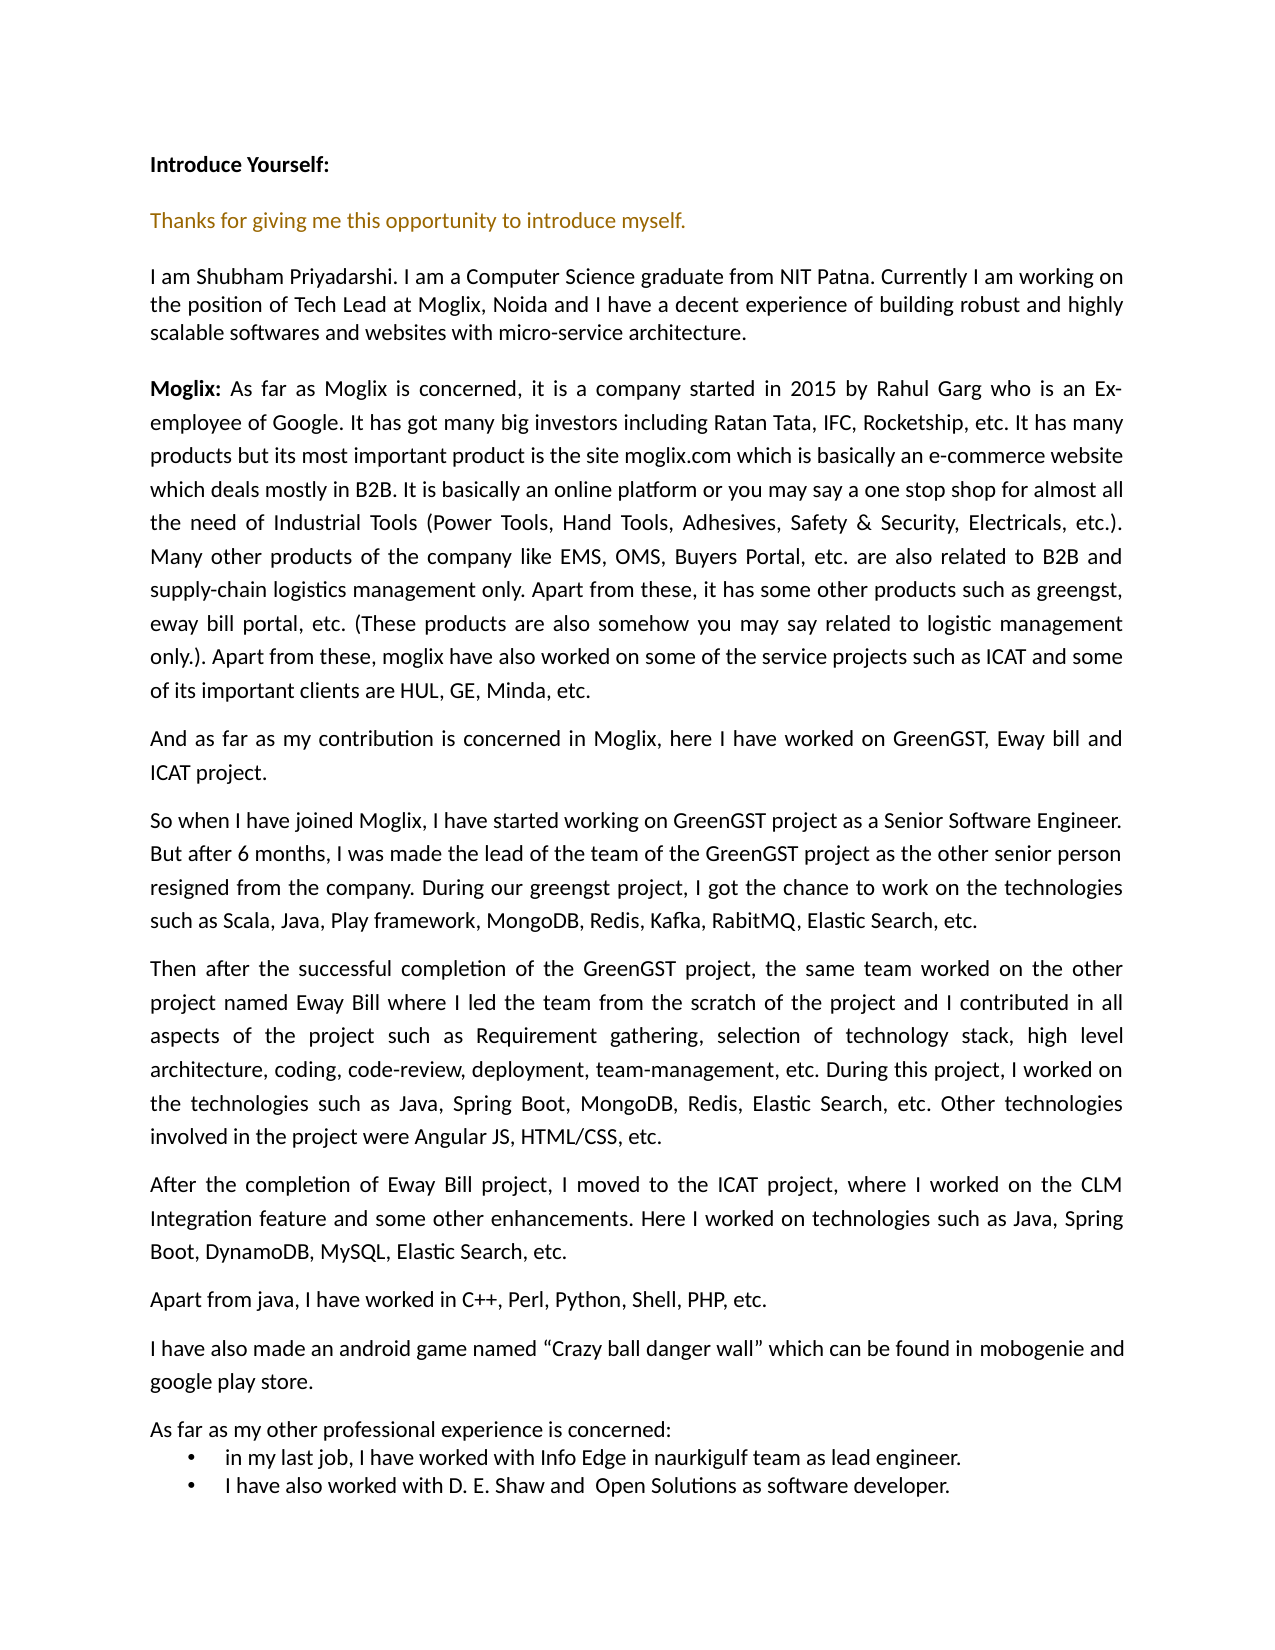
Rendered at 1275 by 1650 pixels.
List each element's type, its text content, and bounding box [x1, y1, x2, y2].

text As far as my other professional experience is concerned: [150, 1415, 1125, 1443]
text I am Shubham Priyadarshi. I am a Computer Science graduate from NIT Patna. Currently I am working on the position of Tech Lead at Moglix, Noida and I have a decent experience of building robust and highly scalable softwares and websites with micro-service architecture. [150, 262, 1125, 346]
text Thanks for giving me this opportunity to introduce myself. [150, 206, 1125, 234]
text And as far as my contribution is concerned in Moglix, here I have worked on GreenGST, Eway bill and ICAT project. [150, 724, 1125, 786]
list in my last job, I have worked with Info Edge in naurkigulf team as lead engineer. [187, 1443, 1125, 1471]
text Moglix: As far as Moglix is concerned, it is a company started in 2015 by Rahul Garg who is an Ex-employee of Google. It has got many big investors including Ratan Tata, IFC, Rocketship, etc. It has many products but its most important product is the site moglix.com which is basically an e-commerce website which deals mostly in B2B. It is basically an online platform or you may say a one stop shop for almost all the need of Industrial Tools (Power Tools, Hand Tools, Adhesives, Safety & Security, Electricals, etc.). Many other products of the company like EMS, OMS, Buyers Portal, etc. are also related to B2B and supply-chain logistics management only. Apart from these, it has some other products such as greengst, eway bill portal, etc. (These products are also somehow you may say related to logistic management only.). Apart from these, moglix have also worked on some of the service projects such as ICAT and some of its important clients are HUL, GE, Minda, etc. [150, 374, 1125, 704]
text So when I have joined Moglix, I have started working on GreenGST project as a Senior Software Engineer. But after 6 months, I was made the lead of the team of the GreenGST project as the other senior person resigned from the company. During our greengst project, I got the chance to work on the technologies such as Scala, Java, Play framework, MongoDB, Redis, Kafka, RabitMQ, Elastic Search, etc. [150, 806, 1125, 934]
text After the completion of Eway Bill project, I moved to the ICAT project, where I worked on the CLM Integration feature and some other enhancements. Here I worked on technologies such as Java, Spring Boot, DynamoDB, MySQL, Elastic Search, etc. [150, 1170, 1125, 1266]
text Introduce Yourself: [150, 150, 1125, 178]
list I have also worked with D. E. Shaw and Open Solutions as software developer. [187, 1471, 1125, 1499]
text Then after the successful completion of the GreenGST project, the same team worked on the other project named Eway Bill where I led the team from the scratch of the project and I contributed in all aspects of the project such as Requirement gathering, selection of technology stack, high level architecture, coding, code-review, deployment, team-management, etc. During this project, I worked on the technologies such as Java, Spring Boot, MongoDB, Redis, Elastic Search, etc. Other technologies involved in the project were Angular JS, HTML/CSS, etc. [150, 954, 1125, 1150]
text I have also made an android game named “Crazy ball danger wall” which can be found in mobogenie and google play store. [150, 1334, 1125, 1395]
text Apart from java, I have worked in C++, Perl, Python, Shell, PHP, etc. [150, 1286, 1125, 1314]
